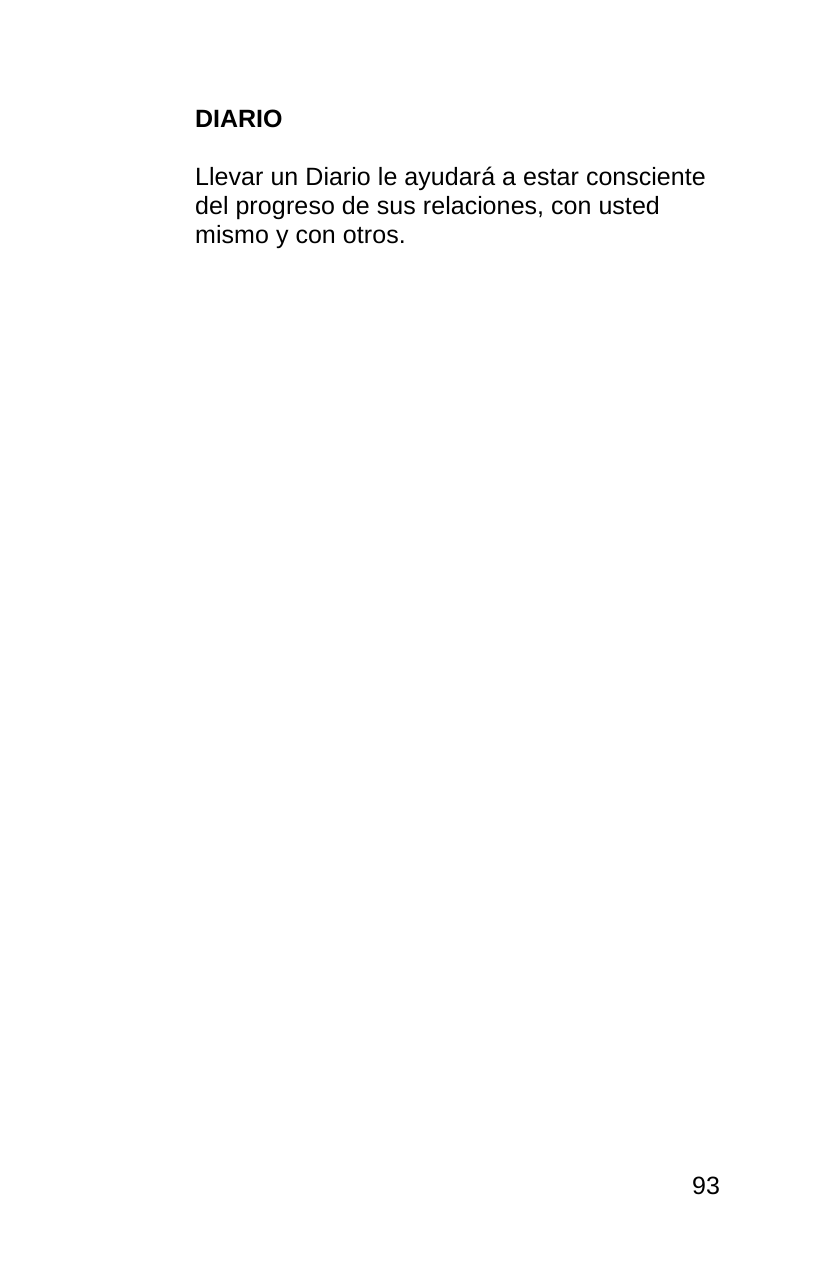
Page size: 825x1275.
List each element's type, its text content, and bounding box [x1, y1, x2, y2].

text Llevar un Diario le ayudará a estar consciente del progreso de sus relaciones, con usted mismo y con otros. [195, 162, 720, 249]
text DIARIO [195, 104, 720, 133]
